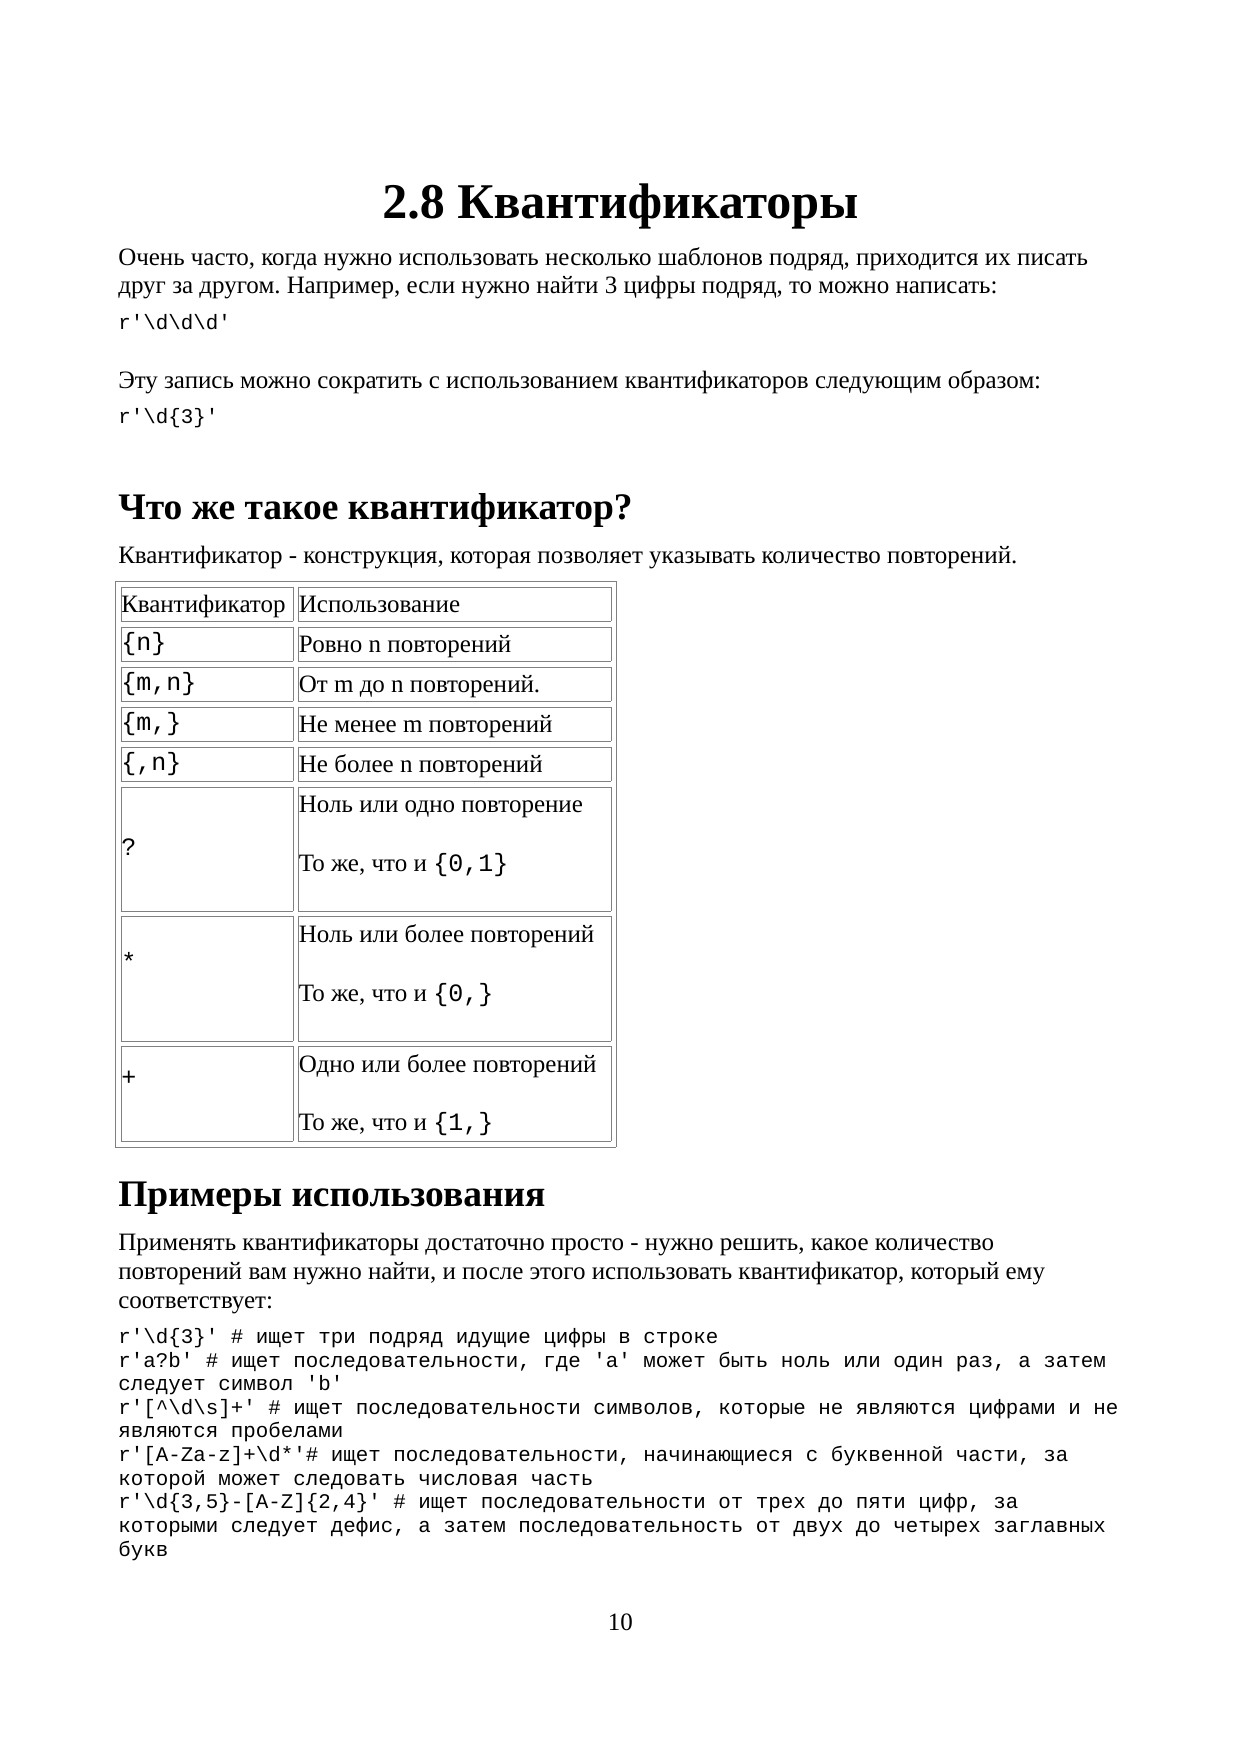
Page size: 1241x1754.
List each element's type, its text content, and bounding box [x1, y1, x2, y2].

table_cell + [118, 1041, 296, 1141]
text r'\d\d\d' [118, 312, 1122, 336]
subtitle 2.8 Квантификаторы [118, 172, 1122, 229]
text r'a?b' # ищет последовательности, где 'a' может быть ноль или один раз, а затем следует символ 'b' [118, 1349, 1122, 1397]
subtitle Примеры использования [118, 1172, 1122, 1215]
table_cell Ноль или одно повторение То же, что и {0,1} [296, 781, 613, 911]
table_cell Не менее m повторений [296, 701, 613, 741]
subtitle Что же такое квантификатор? [118, 484, 1122, 527]
table_cell Не более n повторений [296, 741, 613, 781]
text r'\d{3}' # ищет три подряд идущие цифры в строке [118, 1326, 1122, 1349]
text r'[A-Za-z]+\d*'# ищет последовательности, начинающиеся с буквенной части, за которой может следовать числовая часть [118, 1444, 1122, 1491]
table_cell ? [118, 781, 296, 911]
text Применять квантификаторы достаточно просто - нужно решить, какое количество повторений вам нужно найти, и после этого использовать квантификатор, который ему соответствует: [118, 1227, 1122, 1313]
table_cell {m,n} [118, 661, 296, 701]
table_cell {m,} [118, 701, 296, 741]
table_cell {n} [118, 621, 296, 661]
text Очень часто, когда нужно использовать несколько шаблонов подряд, приходится их писать друг за другом. Например, если нужно найти 3 цифры подряд, то можно написать: [118, 242, 1122, 299]
table_header Использование [296, 582, 613, 621]
table_header Квантификатор [118, 582, 296, 621]
text Эту запись можно сократить с использованием квантификаторов следующим образом: [118, 365, 1122, 394]
table_cell Ровно n повторений [296, 621, 613, 661]
text Квантификатор - конструкция, которая позволяет указывать количество повторений. [118, 540, 1122, 569]
table_cell Ноль или более повторений То же, что и {0,} [296, 911, 613, 1041]
text r'\d{3,5}-[A-Z]{2,4}' # ищет последовательности от трех до пяти цифр, за которыми следует дефис, а затем последовательность от двух до четырех заглавных букв [118, 1491, 1122, 1562]
table_cell {,n} [118, 741, 296, 781]
table_cell От m до n повторений. [296, 661, 613, 701]
text r'\d{3}' [118, 406, 1122, 430]
text r'[^\d\s]+' # ищет последовательности символов, которые не являются цифрами и не являются пробелами [118, 1397, 1122, 1444]
table_cell * [118, 911, 296, 1041]
table_cell Одно или более повторений То же, что и {1,} [296, 1041, 613, 1141]
